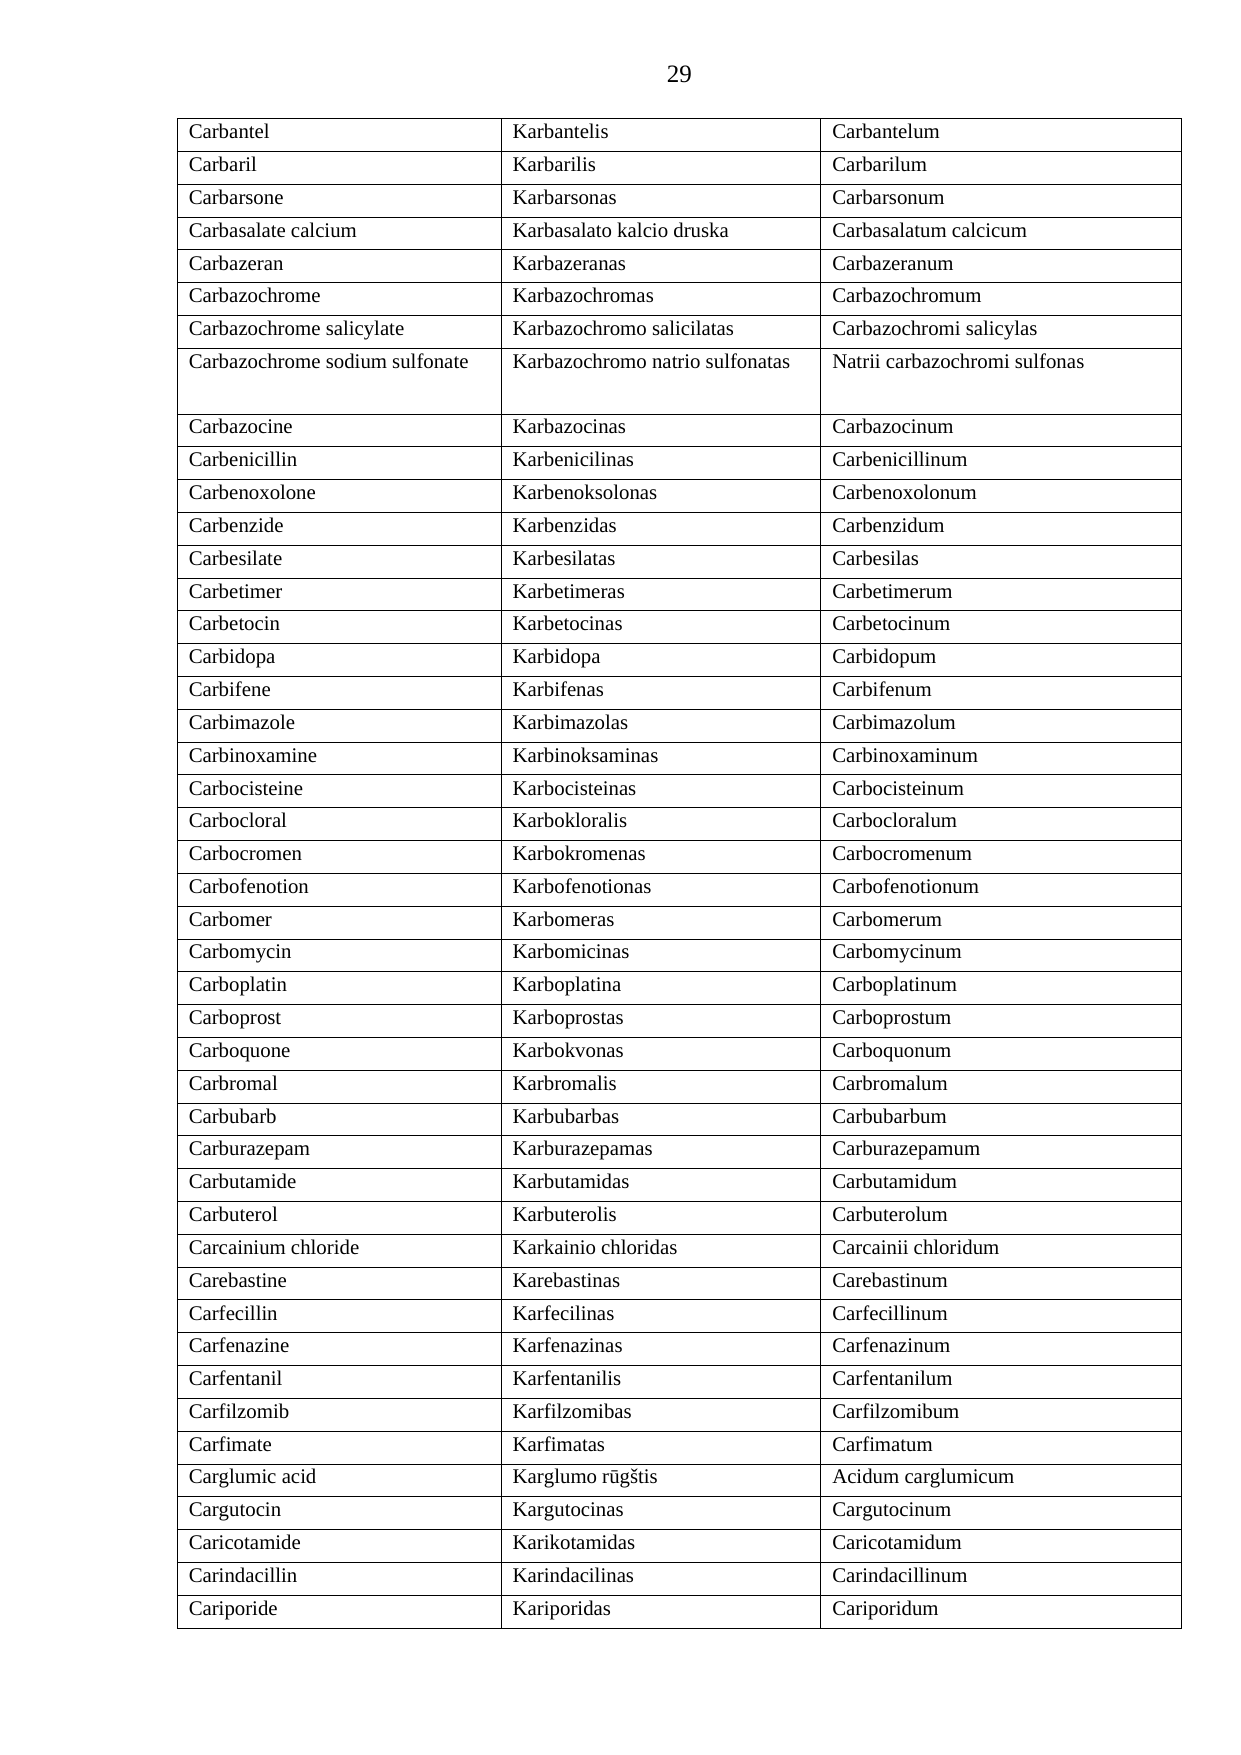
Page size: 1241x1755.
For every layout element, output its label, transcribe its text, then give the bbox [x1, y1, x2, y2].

table_cell Karbetocinas [502, 611, 820, 643]
table_cell Cargutocinum [821, 1497, 1181, 1529]
table_cell Carbenzidum [821, 513, 1181, 545]
table_cell Karbubarbas [502, 1104, 820, 1135]
table_cell Carbaril [178, 152, 501, 184]
table_cell Carglumic acid [178, 1465, 501, 1496]
table_cell Carboplatinum [821, 972, 1181, 1004]
table_cell Natrii carbazochromi sulfonas [821, 349, 1181, 413]
table_cell Carbifenum [821, 677, 1181, 709]
table_cell Carbasalatum calcicum [821, 218, 1181, 249]
table_cell Karbokvonas [502, 1038, 820, 1070]
table_cell Carbocromenum [821, 841, 1181, 873]
table_cell Carbofenotion [178, 874, 501, 906]
table_cell Carbomer [178, 907, 501, 938]
table_cell Carbazochrome [178, 283, 501, 315]
table_cell Carbazochrome salicylate [178, 316, 501, 348]
table_cell Karfilzomibas [502, 1399, 820, 1431]
table_cell Carbomycin [178, 940, 501, 971]
table_cell Karbocisteinas [502, 775, 820, 807]
table_cell Carbetimerum [821, 579, 1181, 610]
table_cell Carbazeran [178, 250, 501, 282]
table_cell Carbantelum [821, 119, 1181, 151]
table_cell Karboprostas [502, 1005, 820, 1037]
table_cell Carbutamide [178, 1169, 501, 1201]
table_cell Carbimazole [178, 710, 501, 742]
table_cell Carbimazolum [821, 710, 1181, 742]
table_cell Carfenazinum [821, 1333, 1181, 1365]
table_cell Carbuterol [178, 1202, 501, 1234]
table_cell Karbromalis [502, 1071, 820, 1102]
table_cell Karfimatas [502, 1432, 820, 1463]
table_cell Carbazeranum [821, 250, 1181, 282]
table_cell Karbomeras [502, 907, 820, 938]
table_cell Carbenicillin [178, 447, 501, 479]
table_cell Karbazochromo salicilatas [502, 316, 820, 348]
table_cell Carbubarb [178, 1104, 501, 1135]
table_cell Karbetimeras [502, 579, 820, 610]
table_cell Cariporide [178, 1596, 501, 1627]
table_cell Carbazocinum [821, 415, 1181, 446]
table_cell Carboquonum [821, 1038, 1181, 1070]
table_cell Karfentanilis [502, 1366, 820, 1398]
table_cell Karglumo rūgštis [502, 1465, 820, 1496]
table_cell Carebastinum [821, 1268, 1181, 1299]
table_cell Karbazochromas [502, 283, 820, 315]
table_cell Carbesilas [821, 546, 1181, 577]
table_cell Carbesilate [178, 546, 501, 577]
table_cell Carbazochromum [821, 283, 1181, 315]
table_cell Karbasalato kalcio druska [502, 218, 820, 249]
table_cell Carbinoxamine [178, 743, 501, 774]
table_cell Karbokromenas [502, 841, 820, 873]
table_cell Carbifene [178, 677, 501, 709]
table_cell Carbarsone [178, 185, 501, 217]
table_cell Karbenoksolonas [502, 480, 820, 512]
table_cell Carburazepam [178, 1136, 501, 1168]
table_cell Carbetimer [178, 579, 501, 610]
table_cell Carbenoxolone [178, 480, 501, 512]
table_cell Karbarsonas [502, 185, 820, 217]
table_cell Carbenoxolonum [821, 480, 1181, 512]
table_cell Carbofenotionum [821, 874, 1181, 906]
table_cell Karbarilis [502, 152, 820, 184]
table_cell Carbarilum [821, 152, 1181, 184]
table_cell Karbinoksaminas [502, 743, 820, 774]
table_cell Cargutocin [178, 1497, 501, 1529]
table_cell Carboquone [178, 1038, 501, 1070]
table_cell Carbenicillinum [821, 447, 1181, 479]
table_cell Carbenzide [178, 513, 501, 545]
table_cell Carbromalum [821, 1071, 1181, 1102]
table_cell Carbuterolum [821, 1202, 1181, 1234]
table_cell Carfilzomib [178, 1399, 501, 1431]
table_cell Carbocloralum [821, 808, 1181, 840]
table_cell Carboplatin [178, 972, 501, 1004]
table_cell Carfimate [178, 1432, 501, 1463]
table_cell Karbazocinas [502, 415, 820, 446]
table_cell Carbutamidum [821, 1169, 1181, 1201]
table_cell Cariporidum [821, 1596, 1181, 1627]
table_cell Carcainii chloridum [821, 1235, 1181, 1267]
table_cell Carbocisteinum [821, 775, 1181, 807]
table_cell Karebastinas [502, 1268, 820, 1299]
table_cell Kargutocinas [502, 1497, 820, 1529]
table_cell Karbenzidas [502, 513, 820, 545]
table_cell Carbetocinum [821, 611, 1181, 643]
table_cell Caricotamide [178, 1530, 501, 1562]
table_cell Carindacillin [178, 1563, 501, 1595]
table_cell Karindacilinas [502, 1563, 820, 1595]
table_cell Karburazepamas [502, 1136, 820, 1168]
table_cell Karbenicilinas [502, 447, 820, 479]
table_cell Kariporidas [502, 1596, 820, 1627]
table_cell Karfenazinas [502, 1333, 820, 1365]
table_cell Carbocloral [178, 808, 501, 840]
table_cell Karbesilatas [502, 546, 820, 577]
table_cell Carfecillin [178, 1300, 501, 1332]
table_cell Carbarsonum [821, 185, 1181, 217]
table_cell Karbifenas [502, 677, 820, 709]
table_cell Karbuterolis [502, 1202, 820, 1234]
table_cell Carbinoxaminum [821, 743, 1181, 774]
table_cell Carbidopa [178, 644, 501, 676]
table_cell Carbazochrome sodium sulfonate [178, 349, 501, 413]
table_cell Carfenazine [178, 1333, 501, 1365]
table_cell Carfecillinum [821, 1300, 1181, 1332]
table_cell Acidum carglumicum [821, 1465, 1181, 1496]
table_cell Carbubarbum [821, 1104, 1181, 1135]
table_cell Carbetocin [178, 611, 501, 643]
table_cell Carbocisteine [178, 775, 501, 807]
table_cell Karbazeranas [502, 250, 820, 282]
table_cell Karfecilinas [502, 1300, 820, 1332]
table_cell Karbazochromo natrio sulfonatas [502, 349, 820, 413]
table_cell Carbomycinum [821, 940, 1181, 971]
table_cell Carbomerum [821, 907, 1181, 938]
table_cell Carcainium chloride [178, 1235, 501, 1267]
table_cell Carbasalate calcium [178, 218, 501, 249]
table_cell Karbidopa [502, 644, 820, 676]
table_cell Karbofenotionas [502, 874, 820, 906]
table_cell Carburazepamum [821, 1136, 1181, 1168]
table_cell Carfentanil [178, 1366, 501, 1398]
table_cell Carboprostum [821, 1005, 1181, 1037]
table_cell Carfentanilum [821, 1366, 1181, 1398]
table_cell Karbomicinas [502, 940, 820, 971]
table_cell Carindacillinum [821, 1563, 1181, 1595]
table_cell Karbantelis [502, 119, 820, 151]
table_cell Carbidopum [821, 644, 1181, 676]
table_cell Carfimatum [821, 1432, 1181, 1463]
table_cell Karboplatina [502, 972, 820, 1004]
table_cell Carbantel [178, 119, 501, 151]
table_cell Karkainio chloridas [502, 1235, 820, 1267]
table_cell Karikotamidas [502, 1530, 820, 1562]
table_cell Karbutamidas [502, 1169, 820, 1201]
table_cell Karbokloralis [502, 808, 820, 840]
table_cell Carbazocine [178, 415, 501, 446]
table_cell Carfilzomibum [821, 1399, 1181, 1431]
table_cell Carbocromen [178, 841, 501, 873]
table_cell Carboprost [178, 1005, 501, 1037]
table_cell Karbimazolas [502, 710, 820, 742]
table_cell Caricotamidum [821, 1530, 1181, 1562]
table_cell Carbromal [178, 1071, 501, 1102]
table_cell Carbazochromi salicylas [821, 316, 1181, 348]
table_cell Carebastine [178, 1268, 501, 1299]
